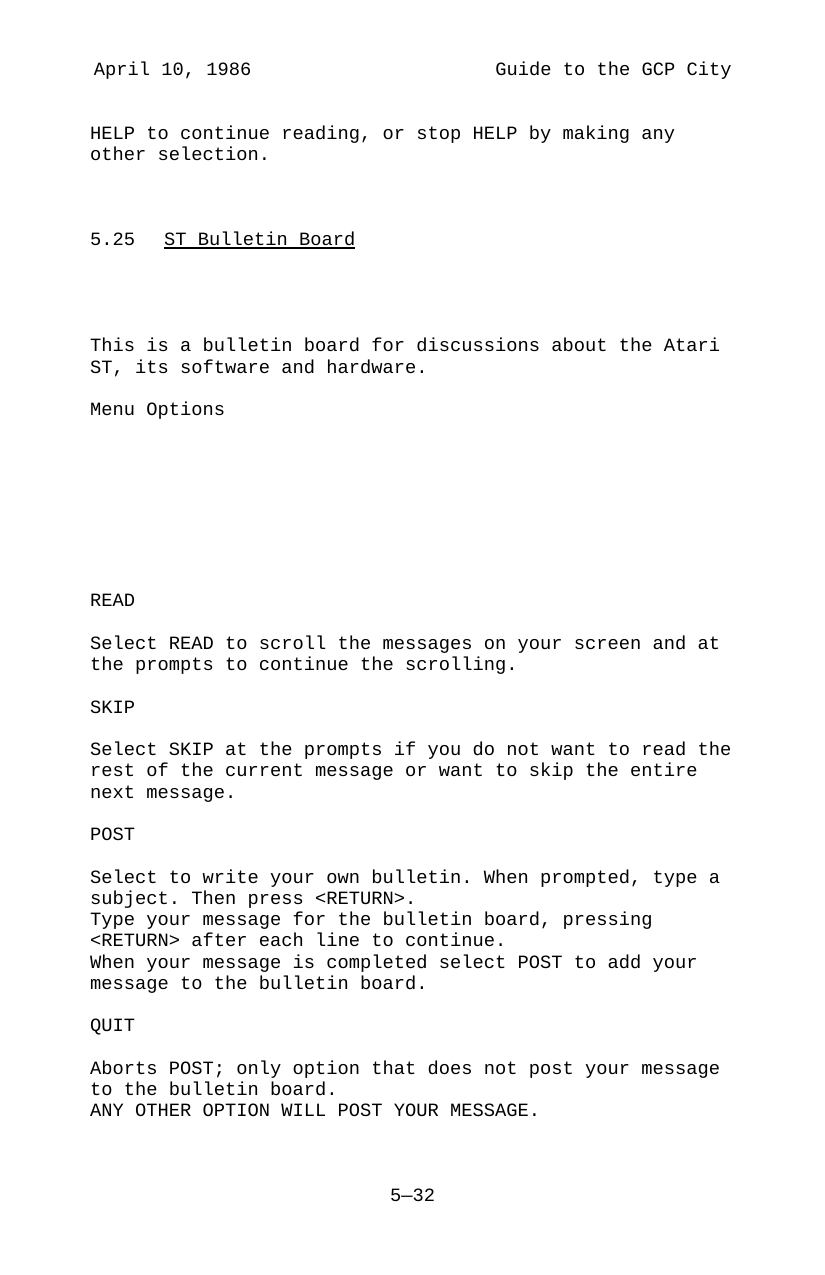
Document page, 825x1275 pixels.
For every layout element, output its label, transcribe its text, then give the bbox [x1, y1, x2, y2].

text Menu Options [90, 400, 735, 421]
text Type your message for the bulletin board, pressing <RETURN> after each line to continue. [90, 910, 735, 952]
text QUIT [90, 1016, 735, 1037]
text SKIP [90, 697, 735, 719]
text Select SKIP at the prompts if you do not want to read the rest of the current message or want to skip the entire next message. [90, 740, 735, 804]
text READ [90, 591, 735, 612]
text April 10, 1986 Guide to the GCP City [90, 60, 735, 81]
text 5—32 [90, 1186, 735, 1207]
text POST [90, 825, 735, 846]
text When your message is completed select POST to add your message to the bulletin board. [90, 952, 735, 995]
text 5.25 ST Bulletin Board [90, 230, 735, 251]
text This is a bulletin board for discussions about the Atari ST, its software and hardware. [90, 336, 735, 379]
text Select READ to scroll the messages on your screen and at the prompts to continue the scrolling. [90, 634, 735, 676]
text ANY OTHER OPTION WILL POST YOUR MESSAGE. [90, 1101, 735, 1122]
text Select to write your own bulletin. When prompted, type a subject. Then press <RETURN>. [90, 867, 735, 910]
text HELP to continue reading, or stop HELP by making any other selection. [90, 124, 735, 166]
text Aborts POST; only option that does not post your mes­sage to the bulletin board. [90, 1059, 735, 1101]
